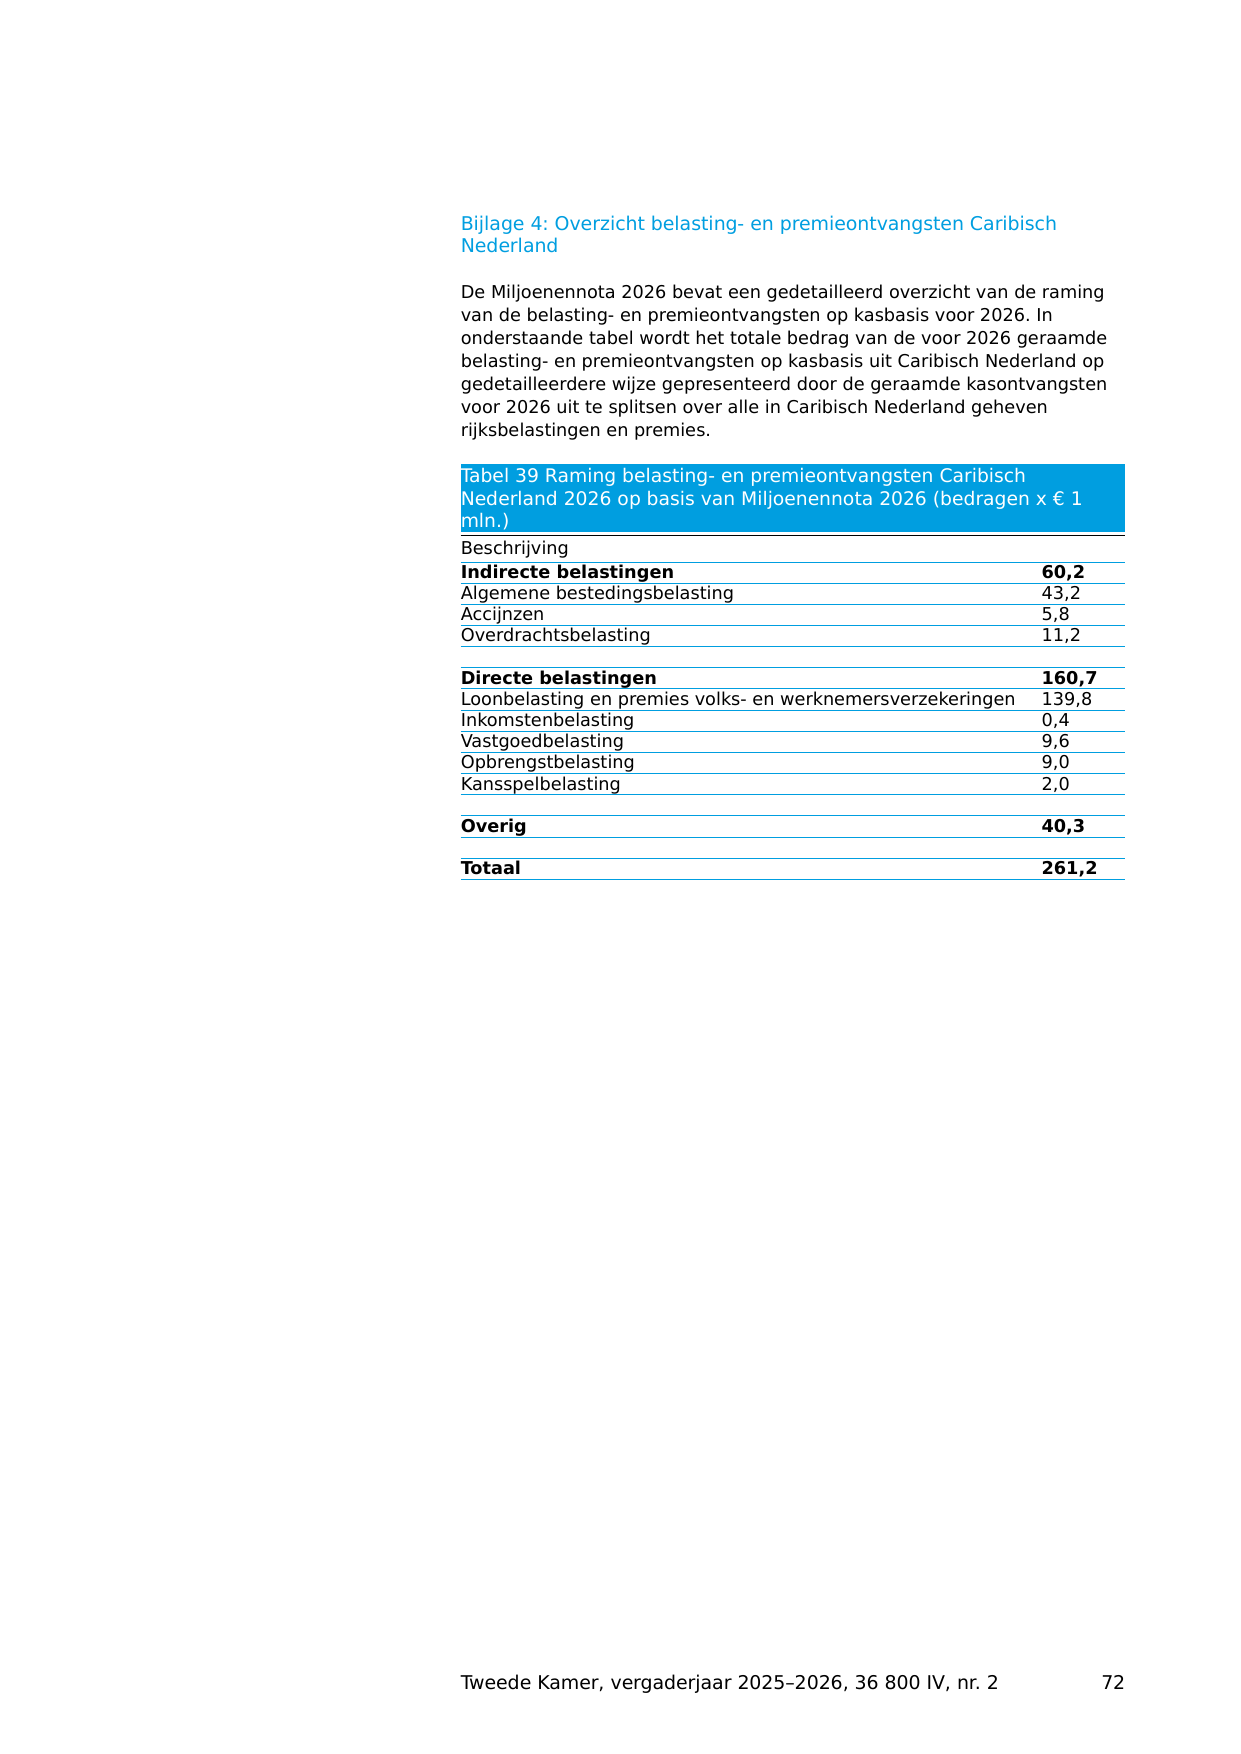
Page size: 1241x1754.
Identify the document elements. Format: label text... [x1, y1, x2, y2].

table_cell Inkomstenbelasting [461, 711, 1038, 731]
table_cell [1039, 795, 1125, 815]
table_cell [1039, 536, 1125, 561]
table_cell [1039, 838, 1125, 857]
table_cell Opbrengstbelasting [461, 753, 1038, 773]
table_cell 40,3 [1039, 816, 1125, 836]
table_cell 139,8 [1039, 689, 1125, 709]
table_cell Directe belastingen [461, 668, 1038, 688]
table_cell [461, 647, 1038, 667]
table_cell Vastgoedbelasting [461, 732, 1038, 752]
table_cell 43,2 [1039, 584, 1125, 604]
table_cell Kansspelbelasting [461, 774, 1038, 794]
table_cell Indirecte belastingen [461, 563, 1038, 583]
title Bijlage 4: Overzicht belasting- en premieontvangsten Caribisch Nederland [461, 213, 1125, 257]
table_cell Overdrachtsbelasting [461, 626, 1038, 646]
table_cell 261,2 [1039, 859, 1125, 879]
table_cell 9,0 [1039, 753, 1125, 773]
table_cell 60,2 [1039, 563, 1125, 583]
table_cell Accijnzen [461, 605, 1038, 625]
table_cell Algemene bestedingsbelasting [461, 584, 1038, 604]
table_cell [461, 795, 1038, 815]
table_cell Overig [461, 816, 1038, 836]
table_cell 2,0 [1039, 774, 1125, 794]
table_cell Loonbelasting en premies volks- en werknemersverzekeringen [461, 689, 1038, 709]
table_cell 5,8 [1039, 605, 1125, 625]
table_cell Totaal [461, 859, 1038, 879]
text De Miljoenennota 2026 bevat een gedetailleerd overzicht van de raming van de belasting- en premieontvangsten op kasbasis voor 2026. In onderstaande tabel wordt het totale bedrag van de voor 2026 geraamde belasting- en premieontvangsten op kasbasis uit Caribisch Nederland op gedetailleerdere wijze gepresenteerd door de geraamde kasontvangsten voor 2026 uit te splitsen over alle in Caribisch Nederland geheven rijksbelastingen en premies. [461, 280, 1125, 441]
table_cell 0,4 [1039, 711, 1125, 731]
table_cell [461, 838, 1038, 857]
table_cell 160,7 [1039, 668, 1125, 688]
table_cell 11,2 [1039, 626, 1125, 646]
table_cell [1039, 647, 1125, 667]
table_cell Beschrijving [461, 536, 1038, 561]
table_cell 9,6 [1039, 732, 1125, 752]
